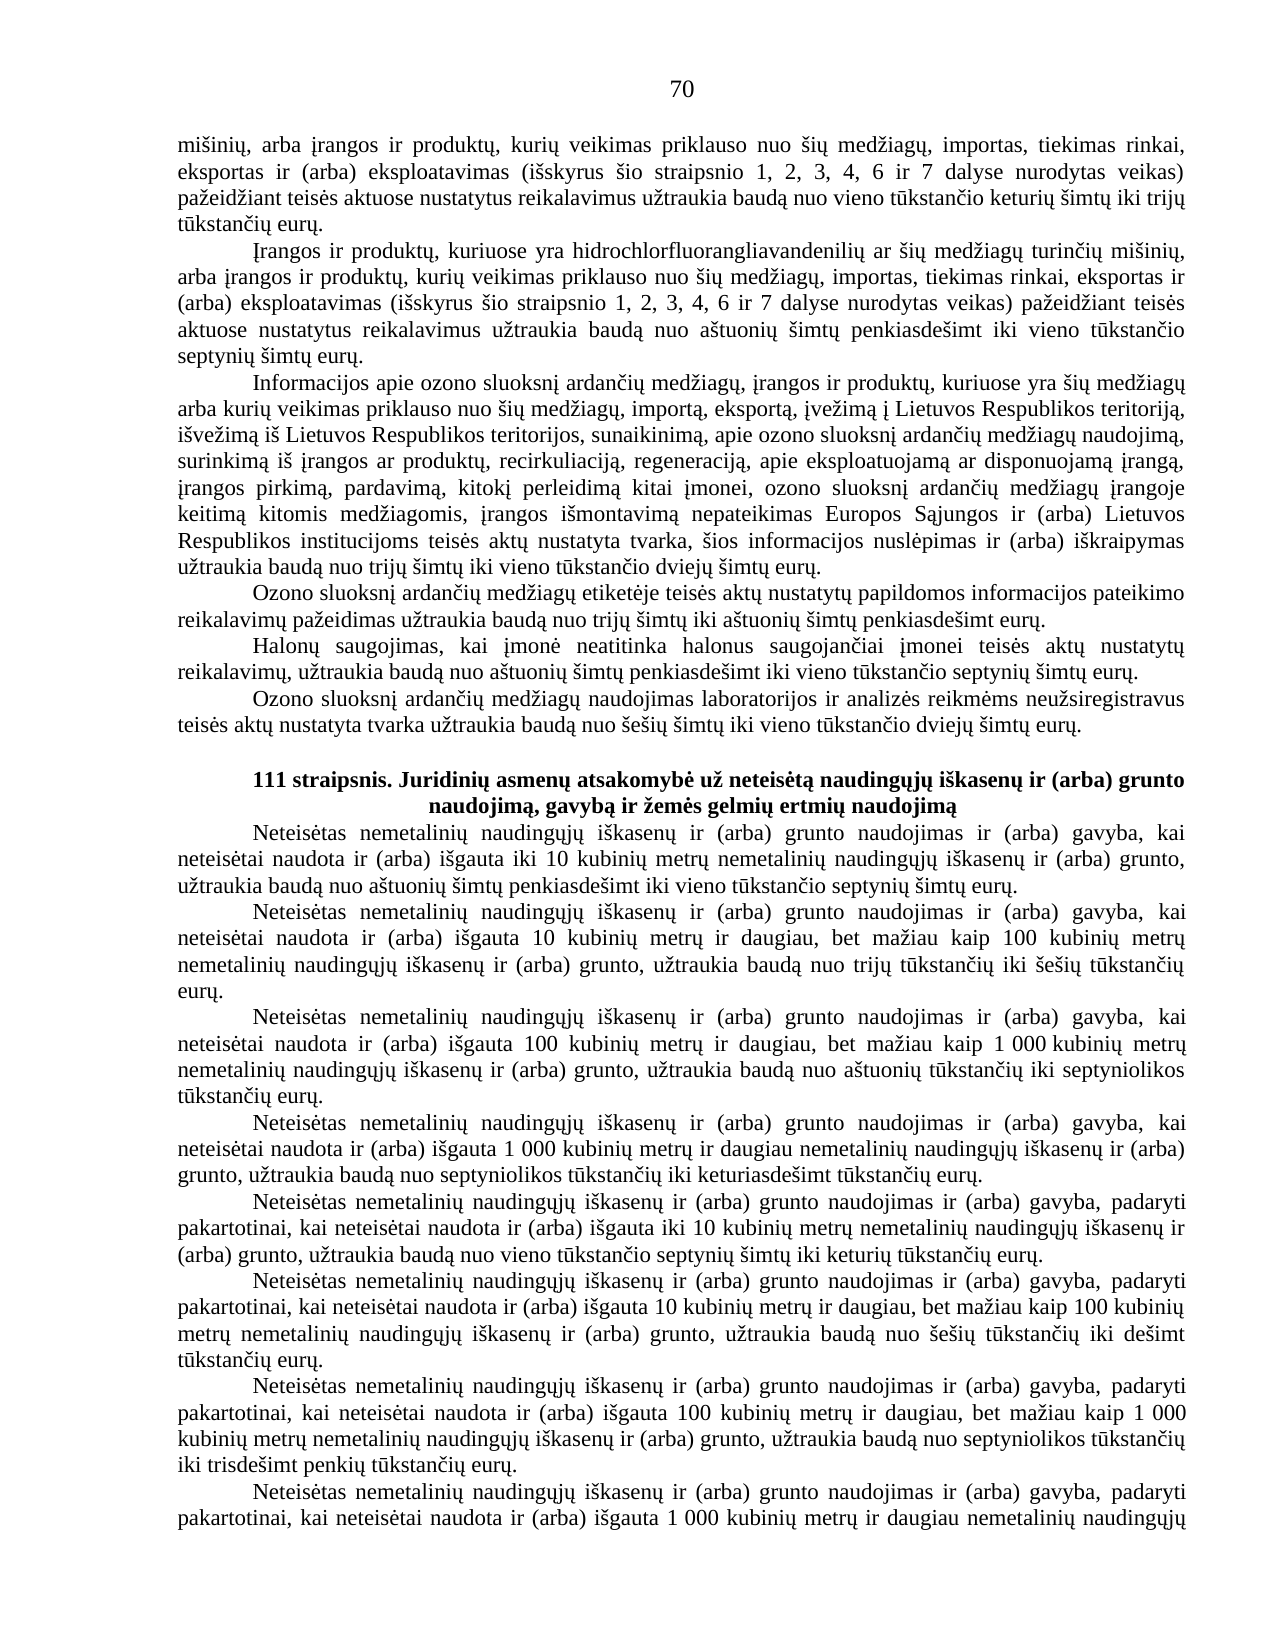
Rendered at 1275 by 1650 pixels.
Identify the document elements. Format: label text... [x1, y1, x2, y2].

text Informacijos apie ozono sluoksnį ardančių medžiagų, įrangos ir produktų, kuriuose yra šių medžiagų arba kurių veikimas priklauso nuo šių medžiagų, importą, eksportą, įvežimą į Lietuvos Respublikos teritoriją, išvežimą iš Lietuvos Respublikos teritorijos, sunaikinimą, apie ozono sluoksnį ardančių medžiagų naudojimą, surinkimą iš įrangos ar produktų, recirkuliaciją, regeneraciją, apie eksploatuojamą ar disponuojamą įrangą, įrangos pirkimą, pardavimą, kitokį perleidimą kitai įmonei, ozono sluoksnį ardančių medžiagų įrangoje keitimą kitomis medžiagomis, įrangos išmontavimą nepateikimas Europos Sąjungos ir (arba) Lietuvos Respublikos institucijoms teisės aktų nustatyta tvarka, šios informacijos nuslėpimas ir (arba) iškraipymas užtraukia baudą nuo trijų šimtų iki vieno tūkstančio dviejų šimtų eurų. [177, 368, 1186, 579]
text Neteisėtas nemetalinių naudingųjų iškasenų ir (arba) grunto naudojimas ir (arba) gavyba, padaryti pakartotinai, kai neteisėtai naudota ir (arba) išgauta 100 kubinių metrų ir daugiau, bet mažiau kaip 1 000 kubinių metrų nemetalinių naudingųjų iškasenų ir (arba) grunto, užtraukia baudą nuo septyniolikos tūkstančių iki trisdešimt penkių tūkstančių eurų. [177, 1372, 1186, 1478]
text Halonų saugojimas, kai įmonė neatitinka halonus saugojančiai įmonei teisės aktų nustatytų reikalavimų, užtraukia baudą nuo aštuonių šimtų penkiasdešimt iki vieno tūkstančio septynių šimtų eurų. [177, 632, 1186, 685]
text 111 straipsnis. Juridinių asmenų atsakomybė už neteisėtą naudingųjų iškasenų ir (arba) grunto naudojimą, gavybą ir žemės gelmių ertmių naudojimą [252, 766, 1186, 819]
text Neteisėtas nemetalinių naudingųjų iškasenų ir (arba) grunto naudojimas ir (arba) gavyba, padaryti pakartotinai, kai neteisėtai naudota ir (arba) išgauta iki 10 kubinių metrų nemetalinių naudingųjų iškasenų ir (arba) grunto, užtraukia baudą nuo vieno tūkstančio septynių šimtų iki keturių tūkstančių eurų. [177, 1188, 1186, 1267]
text Neteisėtas nemetalinių naudingųjų iškasenų ir (arba) grunto naudojimas ir (arba) gavyba, kai neteisėtai naudota ir (arba) išgauta iki 10 kubinių metrų nemetalinių naudingųjų iškasenų ir (arba) grunto, užtraukia baudą nuo aštuonių šimtų penkiasdešimt iki vieno tūkstančio septynių šimtų eurų. [177, 819, 1186, 898]
text Neteisėtas nemetalinių naudingųjų iškasenų ir (arba) grunto naudojimas ir (arba) gavyba, kai neteisėtai naudota ir (arba) išgauta 1 000 kubinių metrų ir daugiau nemetalinių naudingųjų iškasenų ir (arba) grunto, užtraukia baudą nuo septyniolikos tūkstančių iki keturiasdešimt tūkstančių eurų. [177, 1109, 1186, 1188]
text Ozono sluoksnį ardančių medžiagų naudojimas laboratorijos ir analizės reikmėms neužsiregistravus teisės aktų nustatyta tvarka užtraukia baudą nuo šešių šimtų iki vieno tūkstančio dviejų šimtų eurų. [177, 685, 1186, 737]
text Įrangos ir produktų, kuriuose yra hidrochlorfluorangliavandenilių ar šių medžiagų turinčių mišinių, arba įrangos ir produktų, kurių veikimas priklauso nuo šių medžiagų, importas, tiekimas rinkai, eksportas ir (arba) eksploatavimas (išskyrus šio straipsnio 1, 2, 3, 4, 6 ir 7 dalyse nurodytas veikas) pažeidžiant teisės aktuose nustatytus reikalavimus užtraukia baudą nuo aštuonių šimtų penkiasdešimt iki vieno tūkstančio septynių šimtų eurų. [177, 237, 1186, 368]
text Neteisėtas nemetalinių naudingųjų iškasenų ir (arba) grunto naudojimas ir (arba) gavyba, kai neteisėtai naudota ir (arba) išgauta 10 kubinių metrų ir daugiau, bet mažiau kaip 100 kubinių metrų nemetalinių naudingųjų iškasenų ir (arba) grunto, užtraukia baudą nuo trijų tūkstančių iki šešių tūkstančių eurų. [177, 898, 1186, 1003]
text Ozono sluoksnį ardančių medžiagų etiketėje teisės aktų nustatytų papildomos informacijos pateikimo reikalavimų pažeidimas užtraukia baudą nuo trijų šimtų iki aštuonių šimtų penkiasdešimt eurų. [177, 579, 1186, 632]
text Neteisėtas nemetalinių naudingųjų iškasenų ir (arba) grunto naudojimas ir (arba) gavyba, padaryti pakartotinai, kai neteisėtai naudota ir (arba) išgauta 10 kubinių metrų ir daugiau, bet mažiau kaip 100 kubinių metrų nemetalinių naudingųjų iškasenų ir (arba) grunto, užtraukia baudą nuo šešių tūkstančių iki dešimt tūkstančių eurų. [177, 1267, 1186, 1372]
text Neteisėtas nemetalinių naudingųjų iškasenų ir (arba) grunto naudojimas ir (arba) gavyba, padaryti pakartotinai, kai neteisėtai naudota ir (arba) išgauta 1 000 kubinių metrų ir daugiau nemetalinių naudingųjų [177, 1478, 1186, 1531]
text Neteisėtas nemetalinių naudingųjų iškasenų ir (arba) grunto naudojimas ir (arba) gavyba, kai neteisėtai naudota ir (arba) išgauta 100 kubinių metrų ir daugiau, bet mažiau kaip 1 000 kubinių metrų nemetalinių naudingųjų iškasenų ir (arba) grunto, užtraukia baudą nuo aštuonių tūkstančių iki septyniolikos tūkstančių eurų. [177, 1003, 1186, 1109]
text mišinių, arba įrangos ir produktų, kurių veikimas priklauso nuo šių medžiagų, importas, tiekimas rinkai, eksportas ir (arba) eksploatavimas (išskyrus šio straipsnio 1, 2, 3, 4, 6 ir 7 dalyse nurodytas veikas) pažeidžiant teisės aktuose nustatytus reikalavimus užtraukia baudą nuo vieno tūkstančio keturių šimtų iki trijų tūkstančių eurų. [177, 131, 1186, 237]
